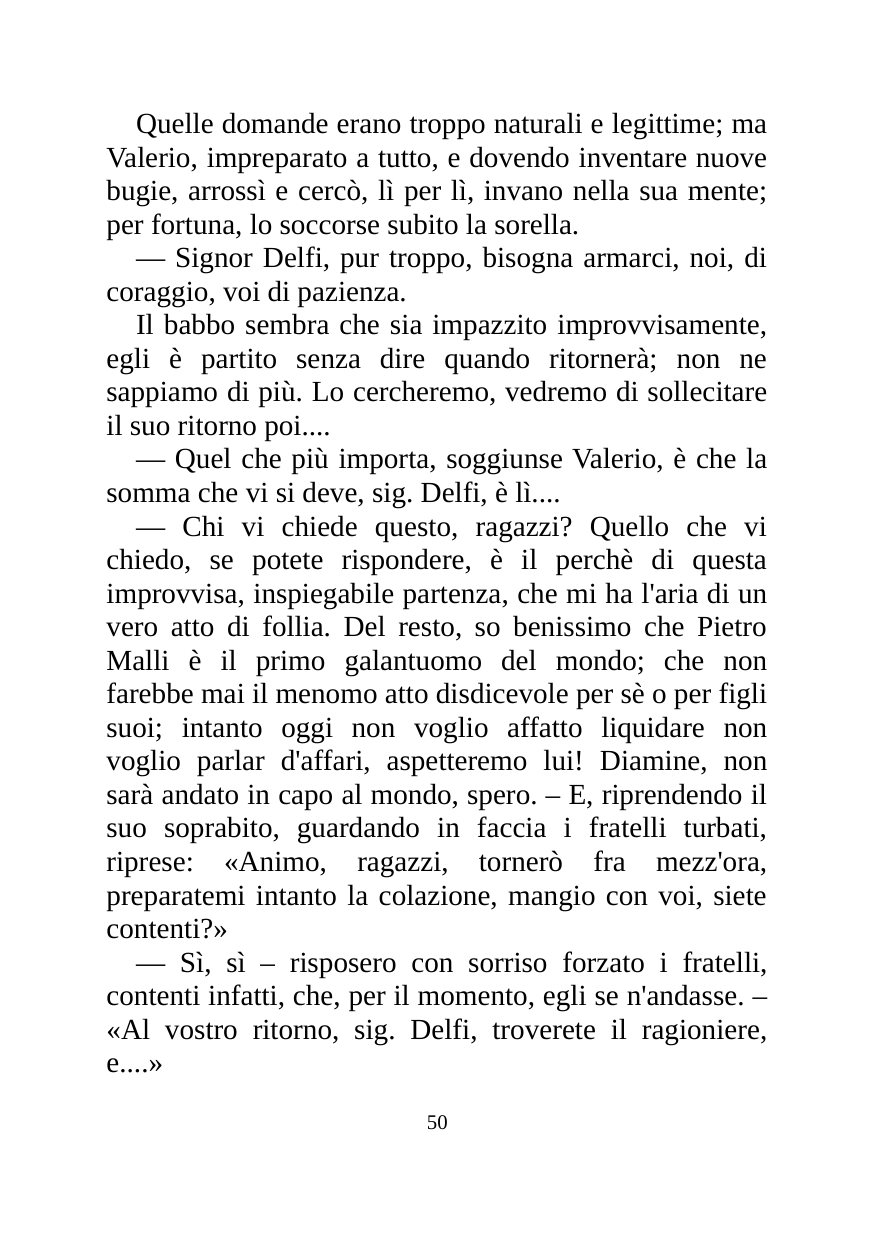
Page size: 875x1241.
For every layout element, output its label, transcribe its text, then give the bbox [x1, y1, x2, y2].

text — Chi vi chiede questo, ragazzi? Quello che vi chiedo, se potete rispondere, è il perchè di questa improvvisa, inspiegabile partenza, che mi ha l'aria di un vero atto di follia. Del resto, so benissimo che Pietro Malli è il primo galantuomo del mondo; che non farebbe mai il menomo atto disdicevole per sè o per figli suoi; intanto oggi non voglio affatto liquidare non voglio parlar d'affari, aspetteremo lui! Diamine, non sarà andato in capo al mondo, spero. – E, riprendendo il suo soprabito, guardando in faccia i fratelli turbati, riprese: «Animo, ragazzi, tornerò fra mezz'ora, preparatemi intanto la colazione, mangio con voi, siete contenti?» [106, 509, 768, 945]
text — Quel che più importa, soggiunse Valerio, è che la somma che vi si deve, sig. Delfi, è lì.... [106, 442, 768, 509]
text Quelle domande erano troppo naturali e legittime; ma Valerio, impreparato a tutto, e dovendo inventare nuove bugie, arrossì e cercò, lì per lì, invano nella sua mente; per fortuna, lo soccorse subito la sorella. [106, 106, 768, 240]
text — Signor Delfi, pur troppo, bisogna armarci, noi, di coraggio, voi di pazienza. [106, 240, 768, 307]
text Il babbo sembra che sia impazzito improvvisamente, egli è partito senza dire quando ritornerà; non ne sappiamo di più. Lo cercheremo, vedremo di sollecitare il suo ritorno poi.... [106, 307, 768, 442]
text — Sì, sì – risposero con sorriso forzato i fratelli, contenti infatti, che, per il momento, egli se n'andasse. – «Al vostro ritorno, sig. Delfi, troverete il ragioniere, e....» [106, 945, 768, 1079]
